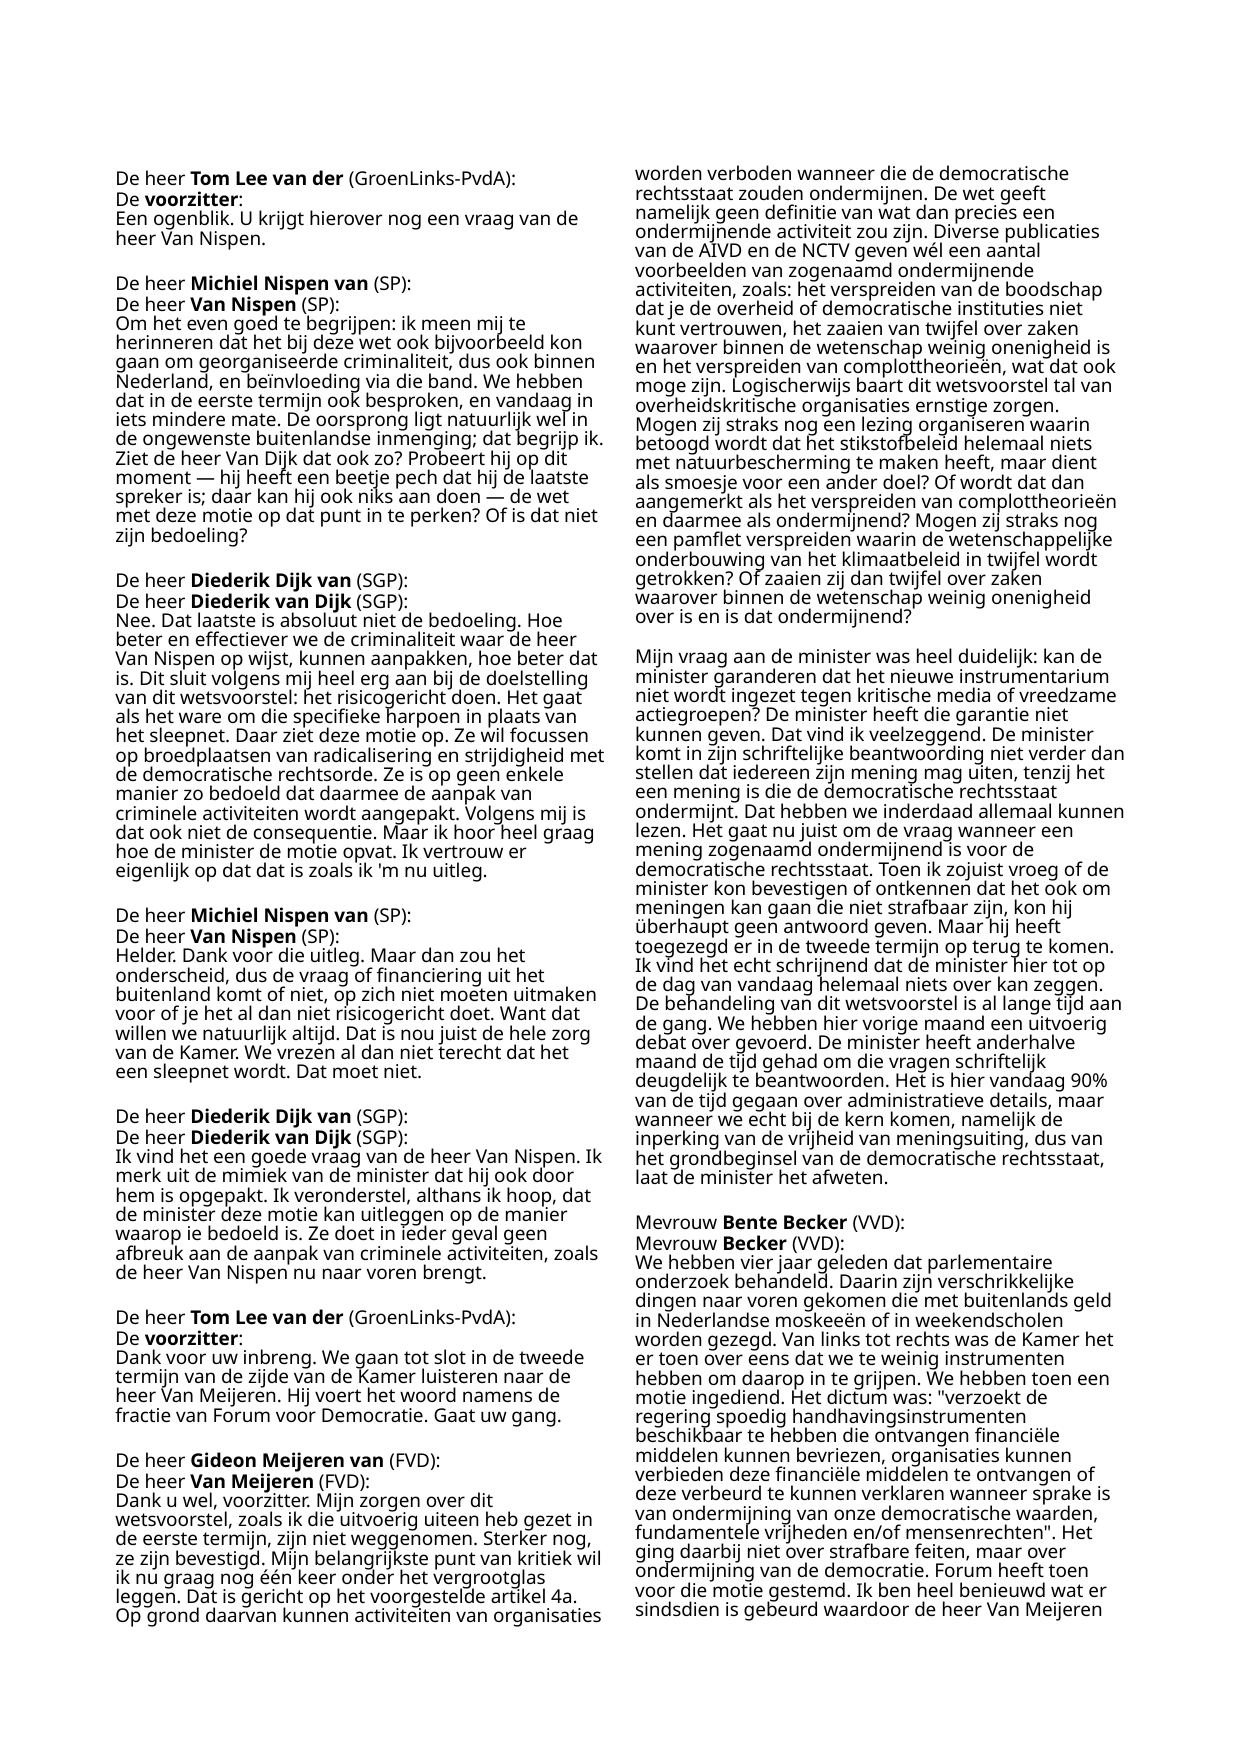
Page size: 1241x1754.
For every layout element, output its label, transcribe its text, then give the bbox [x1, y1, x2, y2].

text De heer Tom Lee van der (GroenLinks-PvdA): [115, 1304, 605, 1330]
text De heer Tom Lee van der (GroenLinks-PvdA): [115, 165, 605, 191]
text De heer Diederik Dijk van (SGP): [115, 567, 605, 593]
text Dank voor uw inbreng. We gaan tot slot in de tweede termijn van de zijde van de Kamer luisteren naar de heer Van Meijeren. Hij voert het woord namens de fractie van Forum voor Democratie. Gaat uw gang. [115, 1349, 605, 1426]
text De voorzitter: [115, 1330, 605, 1349]
text worden verboden wanneer die de democratische rechtsstaat zouden ondermijnen. De wet geeft namelijk geen definitie van wat dan precies een ondermijnende activiteit zou zijn. Diverse publicaties van de AIVD en de NCTV geven wél een aantal voorbeelden van zogenaamd ondermijnende activiteiten, zoals: het verspreiden van de boodschap dat je de overheid of democratische instituties niet kunt vertrouwen, het zaaien van twijfel over zaken waarover binnen de wetenschap weinig onenigheid is en het verspreiden van complottheorieën, wat dat ook moge zijn. Logischerwijs baart dit wetsvoorstel tal van overheidskritische organisaties ernstige zorgen. Mogen zij straks nog een lezing organiseren waarin betoogd wordt dat het stikstofbeleid helemaal niets met natuurbescherming te maken heeft, maar dient als smoesje voor een ander doel? Of wordt dat dan aangemerkt als het verspreiden van complottheorieën en daarmee als ondermijnend? Mogen zij straks nog een pamflet verspreiden waarin de wetenschappelijke onderbouwing van het klimaatbeleid in twijfel wordt getrokken? Of zaaien zij dan twijfel over zaken waarover binnen de wetenschap weinig onenigheid over is en is dat ondermijnend? [635, 165, 1125, 628]
text De heer Michiel Nispen van (SP): [115, 902, 605, 928]
text Een ogenblik. U krijgt hierover nog een vraag van de heer Van Nispen. [115, 210, 605, 249]
text De heer Diederik van Dijk (SGP): [115, 593, 605, 612]
text De heer Diederik Dijk van (SGP): [115, 1103, 605, 1129]
text Om het even goed te begrijpen: ik meen mij te herinneren dat het bij deze wet ook bijvoorbeeld kon gaan om georganiseerde criminaliteit, dus ook binnen Nederland, en beïnvloeding via die band. We hebben dat in de eerste termijn ook besproken, en vandaag in iets mindere mate. De oorsprong ligt natuurlijk wel in de ongewenste buitenlandse inmenging; dat begrijp ik. Ziet de heer Van Dijk dat ook zo? Probeert hij op dit moment — hij heeft een beetje pech dat hij de laatste spreker is; daar kan hij ook niks aan doen — de wet met deze motie op dat punt in te perken? Of is dat niet zijn bedoeling? [115, 315, 605, 546]
text De heer Van Nispen (SP): [115, 928, 605, 947]
text De heer Michiel Nispen van (SP): [115, 270, 605, 296]
text De heer Diederik van Dijk (SGP): [115, 1129, 605, 1148]
text De heer Van Nispen (SP): [115, 296, 605, 315]
text Mijn vraag aan de minister was heel duidelijk: kan de minister garanderen dat het nieuwe instrumentarium niet wordt ingezet tegen kritische media of vreedzame actiegroepen? De minister heeft die garantie niet kunnen geven. Dat vind ik veelzeggend. De minister komt in zijn schriftelijke beantwoording niet verder dan stellen dat iedereen zijn mening mag uiten, tenzij het een mening is die de democratische rechtsstaat ondermijnt. Dat hebben we inderdaad allemaal kunnen lezen. Het gaat nu juist om de vraag wanneer een mening zogenaamd ondermijnend is voor de democratische rechtsstaat. Toen ik zojuist vroeg of de minister kon bevestigen of ontkennen dat het ook om meningen kan gaan die niet strafbaar zijn, kon hij überhaupt geen antwoord geven. Maar hij heeft toegezegd er in de tweede termijn op terug te komen. Ik vind het echt schrijnend dat de minister hier tot op de dag van vandaag helemaal niets over kan zeggen. De behandeling van dit wetsvoorstel is al lange tijd aan de gang. We hebben hier vorige maand een uitvoerig debat over gevoerd. De minister heeft anderhalve maand de tijd gehad om die vragen schriftelijk deugdelijk te beantwoorden. Het is hier vandaag 90% van de tijd gegaan over administratieve details, maar wanneer we echt bij de kern komen, namelijk de inperking van de vrijheid van meningsuiting, dus van het grondbeginsel van de democratische rechtsstaat, laat de minister het afweten. [635, 648, 1125, 1188]
text De heer Van Meijeren (FVD): [115, 1473, 605, 1492]
text We hebben vier jaar geleden dat parlementaire onderzoek behandeld. Daarin zijn verschrikkelijke dingen naar voren gekomen die met buitenlands geld in Nederlandse moskeeën of in weekendscholen worden gezegd. Van links tot rechts was de Kamer het er toen over eens dat we te weinig instrumenten hebben om daarop in te grijpen. We hebben toen een motie ingediend. Het dictum was: "verzoekt de regering spoedig handhavingsinstrumenten beschikbaar te hebben die ontvangen financiële middelen kunnen bevriezen, organisaties kunnen verbieden deze financiële middelen te ontvangen of deze verbeurd te kunnen verklaren wanneer sprake is van ondermijning van onze democratische waarden, fundamentele vrijheden en/of mensenrechten". Het ging daarbij niet over strafbare feiten, maar over ondermijning van de democratie. Forum heeft toen voor die motie gestemd. Ik ben heel benieuwd wat er sindsdien is gebeurd waardoor de heer Van Meijeren [635, 1254, 1125, 1620]
text De voorzitter: [115, 191, 605, 210]
text De heer Gideon Meijeren van (FVD): [115, 1447, 605, 1473]
text Dank u wel, voorzitter. Mijn zorgen over dit wetsvoorstel, zoals ik die uitvoerig uiteen heb gezet in de eerste termijn, zijn niet weggenomen. Sterker nog, ze zijn bevestigd. Mijn belangrijkste punt van kritiek wil ik nu graag nog één keer onder het vergrootglas leggen. Dat is gericht op het voorgestelde artikel 4a. Op grond daarvan kunnen activiteiten van organisaties [115, 1492, 605, 1627]
text Mevrouw Bente Becker (VVD): [635, 1209, 1125, 1235]
text Helder. Dank voor die uitleg. Maar dan zou het onderscheid, dus de vraag of financiering uit het buitenland komt of niet, op zich niet moeten uitmaken voor of je het al dan niet risicogericht doet. Want dat willen we natuurlijk altijd. Dat is nou juist de hele zorg van de Kamer. We vrezen al dan niet terecht dat het een sleepnet wordt. Dat moet niet. [115, 947, 605, 1082]
text Ik vind het een goede vraag van de heer Van Nispen. Ik merk uit de mimiek van de minister dat hij ook door hem is opgepakt. Ik veronderstel, althans ik hoop, dat de minister deze motie kan uitleggen op de manier waarop ie bedoeld is. Ze doet in ieder geval geen afbreuk aan de aanpak van criminele activiteiten, zoals de heer Van Nispen nu naar voren brengt. [115, 1148, 605, 1283]
text Mevrouw Becker (VVD): [635, 1235, 1125, 1254]
text Nee. Dat laatste is absoluut niet de bedoeling. Hoe beter en effectiever we de criminaliteit waar de heer Van Nispen op wijst, kunnen aanpakken, hoe beter dat is. Dit sluit volgens mij heel erg aan bij de doelstelling van dit wetsvoorstel: het risicogericht doen. Het gaat als het ware om die specifieke harpoen in plaats van het sleepnet. Daar ziet deze motie op. Ze wil focussen op broedplaatsen van radicalisering en strijdigheid met de democratische rechtsorde. Ze is op geen enkele manier zo bedoeld dat daarmee de aanpak van criminele activiteiten wordt aangepakt. Volgens mij is dat ook niet de consequentie. Maar ik hoor heel graag hoe de minister de motie opvat. Ik vertrouw er eigenlijk op dat dat is zoals ik 'm nu uitleg. [115, 612, 605, 882]
